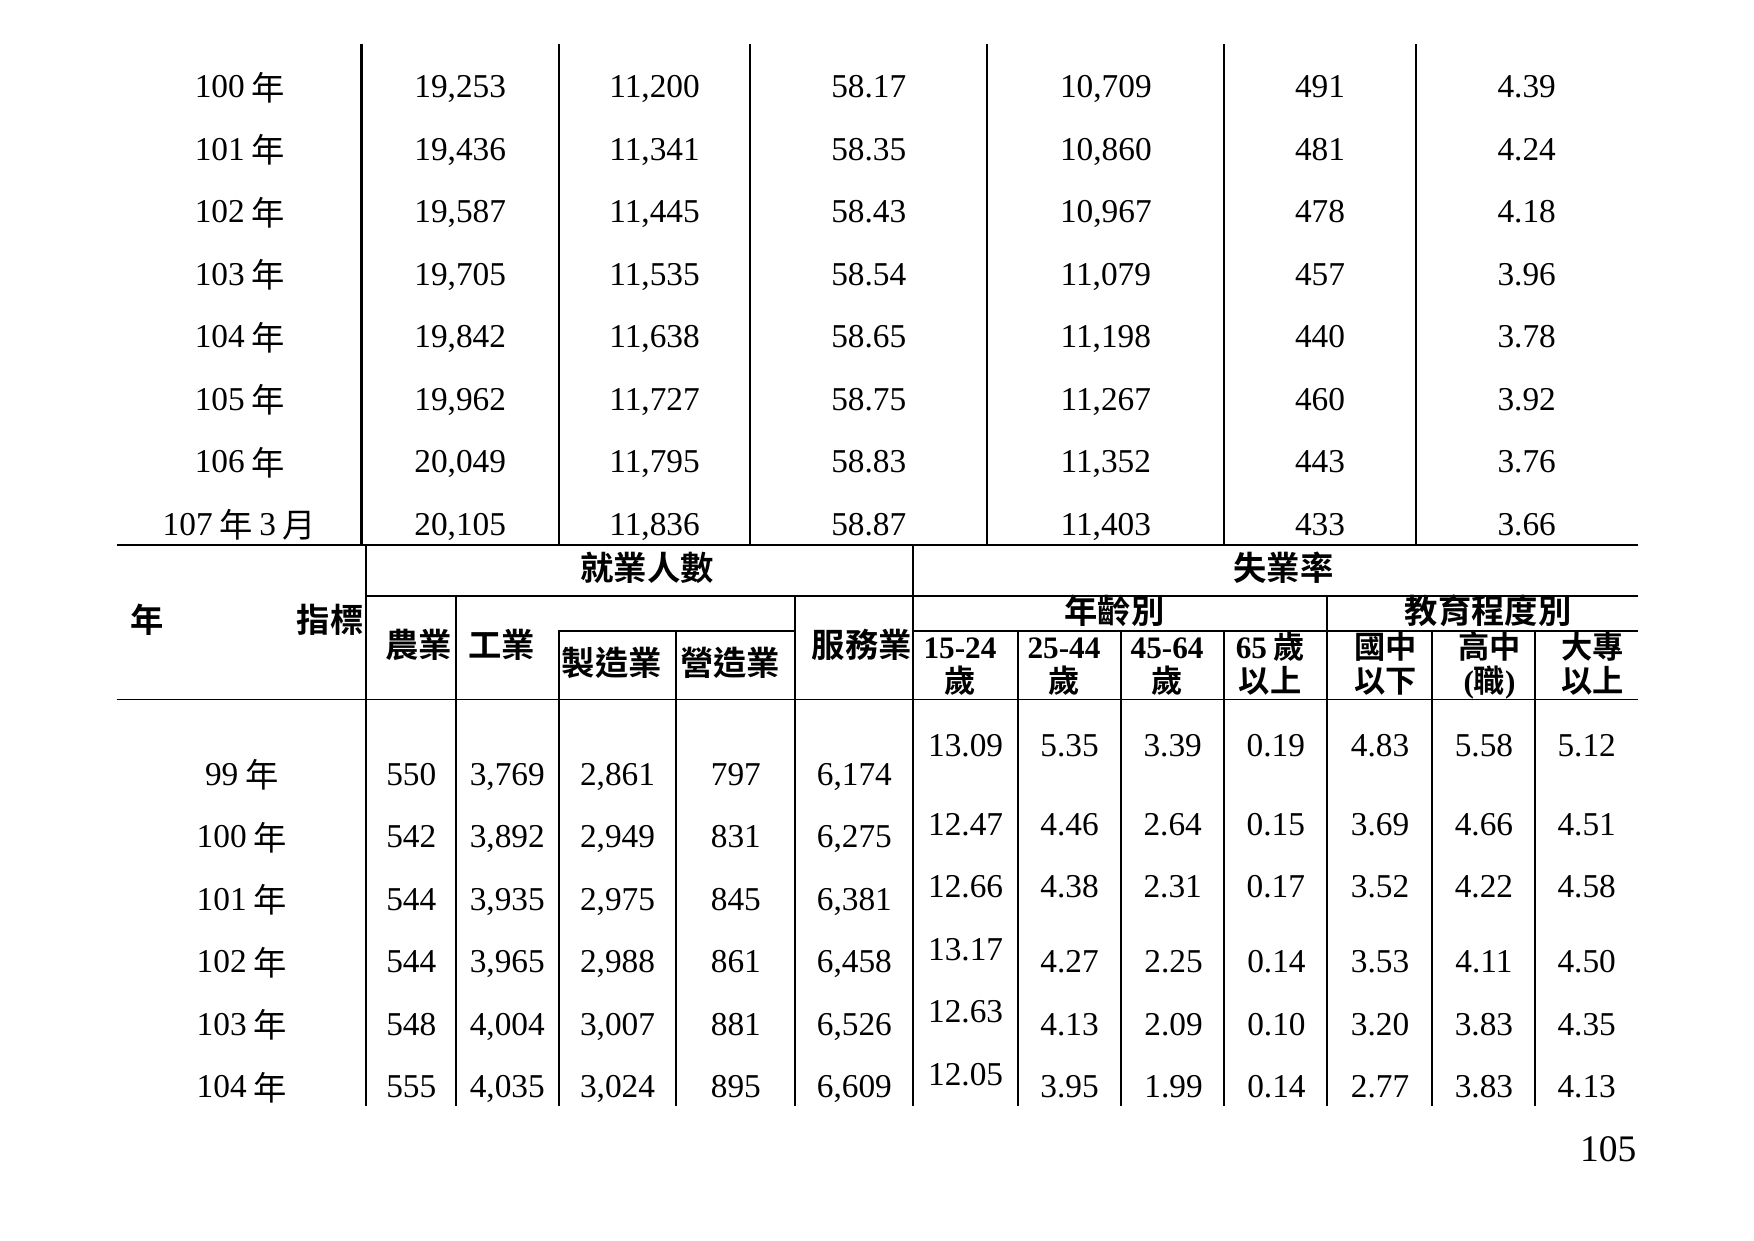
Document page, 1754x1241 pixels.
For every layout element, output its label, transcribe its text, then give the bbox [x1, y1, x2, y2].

table_cell 11,267 [988, 356, 1223, 419]
table_cell 11,535 [560, 231, 749, 294]
table_cell 4.83 [1328, 700, 1431, 794]
table_cell 3,965 [457, 919, 558, 981]
table_cell 11,079 [988, 231, 1223, 294]
table_cell 0.17 [1225, 856, 1326, 919]
table_cell 19,253 [363, 44, 558, 106]
table_cell 2.09 [1122, 981, 1223, 1044]
table_cell 104年 [117, 1044, 365, 1106]
table_cell 105年 [117, 356, 360, 419]
table_cell 10,860 [988, 106, 1223, 169]
table_cell 4.22 [1433, 856, 1534, 919]
table_cell 20,049 [363, 419, 558, 481]
table_cell 13.17 [914, 919, 1017, 981]
table_cell 19,705 [363, 231, 558, 294]
table_cell 19,962 [363, 356, 558, 419]
table_cell 4.18 [1417, 169, 1637, 231]
table_cell 4.39 [1417, 44, 1637, 106]
table_cell 544 [367, 856, 455, 919]
table_cell 5.35 [1019, 700, 1120, 794]
table_cell 100年 [117, 44, 360, 106]
table_cell 3.95 [1019, 1044, 1120, 1106]
table_cell 13.09 [914, 700, 1017, 794]
table_cell 542 [367, 794, 455, 856]
table_cell 6,381 [796, 856, 912, 919]
table_cell 107年3月 [117, 481, 360, 544]
table_cell 102年 [117, 919, 365, 981]
table_cell 797 [677, 700, 794, 794]
table_cell 11,341 [560, 106, 749, 169]
table_cell 5.12 [1536, 700, 1637, 794]
table_cell 895 [677, 1044, 794, 1106]
table_cell 0.15 [1225, 794, 1326, 856]
table_cell 440 [1225, 294, 1415, 356]
table_cell 25-44歲 [1019, 632, 1120, 699]
table_cell 3.83 [1433, 981, 1534, 1044]
table_cell 3.53 [1328, 919, 1431, 981]
table_cell 教育程度別 [1328, 597, 1637, 630]
table_cell 58.65 [751, 294, 986, 356]
table_cell 0.19 [1225, 700, 1326, 794]
table_cell 106年 [117, 419, 360, 481]
table_cell 農業 [367, 597, 455, 699]
table_cell 99年 [117, 700, 365, 794]
table_cell 3,892 [457, 794, 558, 856]
table_cell 15-24歲 [914, 632, 1017, 699]
table_cell 11,638 [560, 294, 749, 356]
table_cell 11,200 [560, 44, 749, 106]
table_cell 45-64歲 [1122, 632, 1223, 699]
table_cell 10,709 [988, 44, 1223, 106]
table_cell 19,842 [363, 294, 558, 356]
table_cell 433 [1225, 481, 1415, 544]
table_cell 544 [367, 919, 455, 981]
table_cell 就業人數 [367, 546, 912, 595]
table_cell 481 [1225, 106, 1415, 169]
table_cell 103年 [117, 981, 365, 1044]
table_cell 19,436 [363, 106, 558, 169]
table_cell 2,861 [560, 700, 675, 794]
table_cell 4.50 [1536, 919, 1637, 981]
table_cell 104年 [117, 294, 360, 356]
table_cell 20,105 [363, 481, 558, 544]
table_cell 2.64 [1122, 794, 1223, 856]
table_cell 845 [677, 856, 794, 919]
table_cell 3.78 [1417, 294, 1637, 356]
table_cell 3.52 [1328, 856, 1431, 919]
table_cell 10,967 [988, 169, 1223, 231]
table_cell 491 [1225, 44, 1415, 106]
table_cell 工業 [457, 597, 558, 699]
table_cell 6,174 [796, 700, 912, 794]
table_cell 4.35 [1536, 981, 1637, 1044]
table_cell 3.69 [1328, 794, 1431, 856]
table_cell 11,727 [560, 356, 749, 419]
table_cell 6,458 [796, 919, 912, 981]
table_cell 4.58 [1536, 856, 1637, 919]
table_cell 443 [1225, 419, 1415, 481]
table_cell 0.14 [1225, 1044, 1326, 1106]
table_cell 58.17 [751, 44, 986, 106]
table_cell 4.51 [1536, 794, 1637, 856]
table_cell 大專 以上 [1536, 632, 1637, 699]
table_cell 4,035 [457, 1044, 558, 1106]
table_cell 58.43 [751, 169, 986, 231]
table_cell 831 [677, 794, 794, 856]
table_cell 58.83 [751, 419, 986, 481]
table_cell 103年 [117, 231, 360, 294]
table_cell 2,988 [560, 919, 675, 981]
table_cell 2,975 [560, 856, 675, 919]
table_cell 555 [367, 1044, 455, 1106]
table_cell 3.66 [1417, 481, 1637, 544]
table_cell 3,024 [560, 1044, 675, 1106]
table_cell 101年 [117, 106, 360, 169]
table_cell 6,526 [796, 981, 912, 1044]
table_cell 4.27 [1019, 919, 1120, 981]
table_cell 11,445 [560, 169, 749, 231]
table_cell 12.05 [914, 1044, 1017, 1106]
table_cell 2.25 [1122, 919, 1223, 981]
table_cell 3.39 [1122, 700, 1223, 794]
table_cell 101年 [117, 856, 365, 919]
table_cell 年 指標 [117, 546, 365, 699]
table_cell 製造業 [560, 632, 675, 699]
table_cell [559, 597, 676, 630]
table_cell 102年 [117, 169, 360, 231]
table_cell 1.99 [1122, 1044, 1223, 1106]
table_cell 65歲 以上 [1225, 632, 1326, 699]
table_cell 2,949 [560, 794, 675, 856]
table_cell 861 [677, 919, 794, 981]
table_cell 58.35 [751, 106, 986, 169]
table_cell 6,609 [796, 1044, 912, 1106]
table_cell 2.31 [1122, 856, 1223, 919]
table_cell 12.63 [914, 981, 1017, 1044]
table_cell 58.75 [751, 356, 986, 419]
table_cell 11,352 [988, 419, 1223, 481]
table_cell 881 [677, 981, 794, 1044]
table_cell 460 [1225, 356, 1415, 419]
table_cell 服務業 [796, 597, 912, 699]
table_cell 3.96 [1417, 231, 1637, 294]
table_cell 100年 [117, 794, 365, 856]
table_cell 550 [367, 700, 455, 794]
table_cell 年齡別 [914, 597, 1326, 630]
table_cell 11,836 [560, 481, 749, 544]
table_cell 3,007 [560, 981, 675, 1044]
table_cell 4.38 [1019, 856, 1120, 919]
table_cell 4.24 [1417, 106, 1637, 169]
table_cell 失業率 [914, 546, 1637, 595]
table_cell 國中 以下 [1328, 632, 1431, 699]
table_cell [676, 597, 794, 630]
table_cell 2.77 [1328, 1044, 1431, 1106]
table_cell 457 [1225, 231, 1415, 294]
table_cell 11,198 [988, 294, 1223, 356]
table_cell 3,769 [457, 700, 558, 794]
table_cell 4.46 [1019, 794, 1120, 856]
table_cell 4.13 [1536, 1044, 1637, 1106]
table_cell 3.83 [1433, 1044, 1534, 1106]
table_cell 0.10 [1225, 981, 1326, 1044]
table_cell 548 [367, 981, 455, 1044]
table_cell 4.66 [1433, 794, 1534, 856]
table_cell 4,004 [457, 981, 558, 1044]
table_cell 5.58 [1433, 700, 1534, 794]
table_cell 12.47 [914, 794, 1017, 856]
table_cell 高中(職) [1433, 632, 1534, 699]
table_cell 12.66 [914, 856, 1017, 919]
table_cell 11,795 [560, 419, 749, 481]
table_cell 11,403 [988, 481, 1223, 544]
table_cell 58.87 [751, 481, 986, 544]
table_cell 營造業 [677, 632, 794, 699]
table_cell 3.92 [1417, 356, 1637, 419]
table_cell 6,275 [796, 794, 912, 856]
table_cell 478 [1225, 169, 1415, 231]
table_cell 0.14 [1225, 919, 1326, 981]
table_cell 3.20 [1328, 981, 1431, 1044]
table_cell 4.13 [1019, 981, 1120, 1044]
table_cell 19,587 [363, 169, 558, 231]
table_cell 3,935 [457, 856, 558, 919]
table_cell 3.76 [1417, 419, 1637, 481]
table_cell 4.11 [1433, 919, 1534, 981]
table_cell 58.54 [751, 231, 986, 294]
